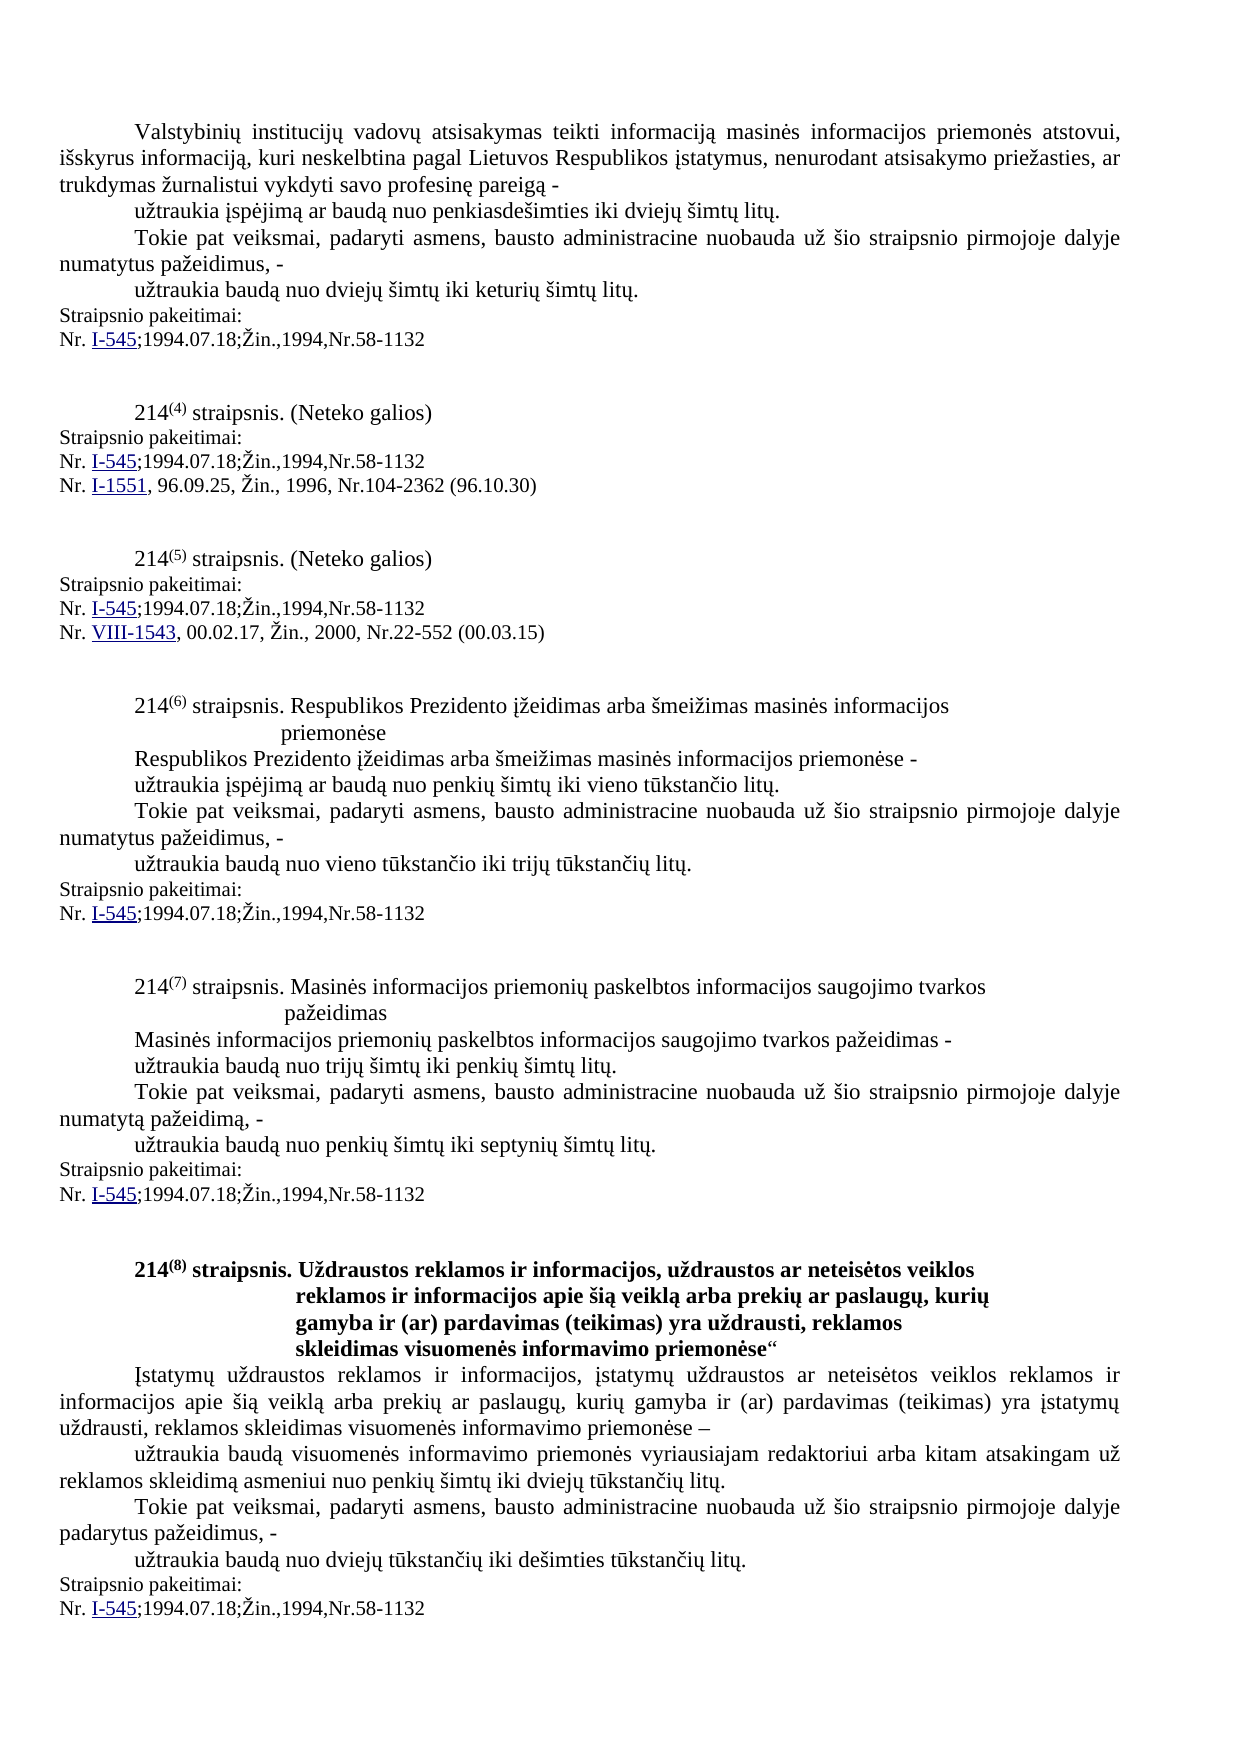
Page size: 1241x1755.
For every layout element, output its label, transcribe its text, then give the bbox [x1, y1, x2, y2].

text Tokie pat veiksmai, padaryti asmens, bausto administracine nuobauda už šio straipsnio pirmojoje dalyje numatytus pažeidimus, - [59, 798, 1122, 850]
text Tokie pat veiksmai, padaryti asmens, bausto administracine nuobauda už šio straipsnio pirmojoje dalyje padarytus pažeidimus, - [59, 1493, 1122, 1546]
text Respublikos Prezidento įžeidimas arba šmeižimas masinės informacijos priemonėse - [59, 745, 1122, 771]
text gamyba ir (ar) pardavimas (teikimas) yra uždrausti, reklamos [295, 1309, 1122, 1335]
text užtraukia baudą nuo trijų šimtų iki penkių šimtų litų. [59, 1052, 1122, 1078]
text 214(6) straipsnis. Respublikos Prezidento įžeidimas arba šmeižimas masinės informacijos [59, 692, 1122, 718]
text Straipsnio pakeitimai: [59, 425, 1122, 449]
text 214(8) straipsnis. Uždraustos reklamos ir informacijos, uždraustos ar neteisėtos veiklos [134, 1256, 1122, 1282]
text Nr. I-545;1994.07.18;Žin.,1994,Nr.58-1132 [59, 596, 1122, 620]
text Straipsnio pakeitimai: [59, 303, 1122, 327]
text Nr. VIII-1543, 00.02.17, Žin., 2000, Nr.22-552 (00.03.15) [59, 620, 1122, 644]
text Straipsnio pakeitimai: [59, 1157, 1122, 1181]
text Nr. I-545;1994.07.18;Žin.,1994,Nr.58-1132 [59, 901, 1122, 925]
text pažeidimas [209, 999, 1122, 1026]
text užtraukia įspėjimą ar baudą nuo penkių šimtų iki vieno tūkstančio litų. [59, 771, 1122, 798]
text Nr. I-1551, 96.09.25, Žin., 1996, Nr.104-2362 (96.10.30) [59, 473, 1122, 497]
text užtraukia baudą nuo penkių šimtų iki septynių šimtų litų. [59, 1131, 1122, 1157]
text užtraukia baudą nuo dviejų šimtų iki keturių šimtų litų. [59, 276, 1122, 303]
text skleidimas visuomenės informavimo priemonėse“ [295, 1335, 1122, 1361]
text Tokie pat veiksmai, padaryti asmens, bausto administracine nuobauda už šio straipsnio pirmojoje dalyje numatytą pažeidimą, - [59, 1078, 1122, 1131]
text Nr. I-545;1994.07.18;Žin.,1994,Nr.58-1132 [59, 449, 1122, 473]
text užtraukia baudą nuo vieno tūkstančio iki trijų tūkstančių litų. [59, 850, 1122, 877]
text Valstybinių institucijų vadovų atsisakymas teikti informaciją masinės informacijos priemonės atstovui, išskyrus informaciją, kuri neskelbtina pagal Lietuvos Respublikos įstatymus, nenurodant atsisakymo priežasties, ar trukdymas žurnalistui vykdyti savo profesinę pareigą - [59, 118, 1122, 197]
text Tokie pat veiksmai, padaryti asmens, bausto administracine nuobauda už šio straipsnio pirmojoje dalyje numatytus pažeidimus, - [59, 223, 1122, 276]
text Masinės informacijos priemonių paskelbtos informacijos saugojimo tvarkos pažeidimas - [59, 1026, 1122, 1052]
text Nr. I-545;1994.07.18;Žin.,1994,Nr.58-1132 [59, 1181, 1122, 1206]
text užtraukia įspėjimą ar baudą nuo penkiasdešimties iki dviejų šimtų litų. [59, 197, 1122, 223]
text reklamos ir informacijos apie šią veiklą arba prekių ar paslaugų, kurių [295, 1282, 1122, 1309]
text 214(5) straipsnis. (Neteko galios) [59, 546, 1122, 572]
text Nr. I-545;1994.07.18;Žin.,1994,Nr.58-1132 [59, 1596, 1122, 1620]
text užtraukia baudą nuo dviejų tūkstančių iki dešimties tūkstančių litų. [59, 1546, 1122, 1572]
text 214(7) straipsnis. Masinės informacijos priemonių paskelbtos informacijos saugojimo tvarkos [59, 973, 1122, 999]
text Straipsnio pakeitimai: [59, 877, 1122, 901]
text priemonėse [59, 718, 1122, 745]
text Straipsnio pakeitimai: [59, 572, 1122, 596]
text Įstatymų uždraustos reklamos ir informacijos, įstatymų uždraustos ar neteisėtos veiklos reklamos ir informacijos apie šią veiklą arba prekių ar paslaugų, kurių gamyba ir (ar) pardavimas (teikimas) yra įstatymų uždrausti, reklamos skleidimas visuomenės informavimo priemonėse – [59, 1361, 1122, 1440]
text 214(4) straipsnis. (Neteko galios) [59, 399, 1122, 425]
text užtraukia baudą visuomenės informavimo priemonės vyriausiajam redaktoriui arba kitam atsakingam už reklamos skleidimą asmeniui nuo penkių šimtų iki dviejų tūkstančių litų. [59, 1440, 1122, 1493]
text Straipsnio pakeitimai: [59, 1572, 1122, 1596]
text Nr. I-545;1994.07.18;Žin.,1994,Nr.58-1132 [59, 327, 1122, 351]
